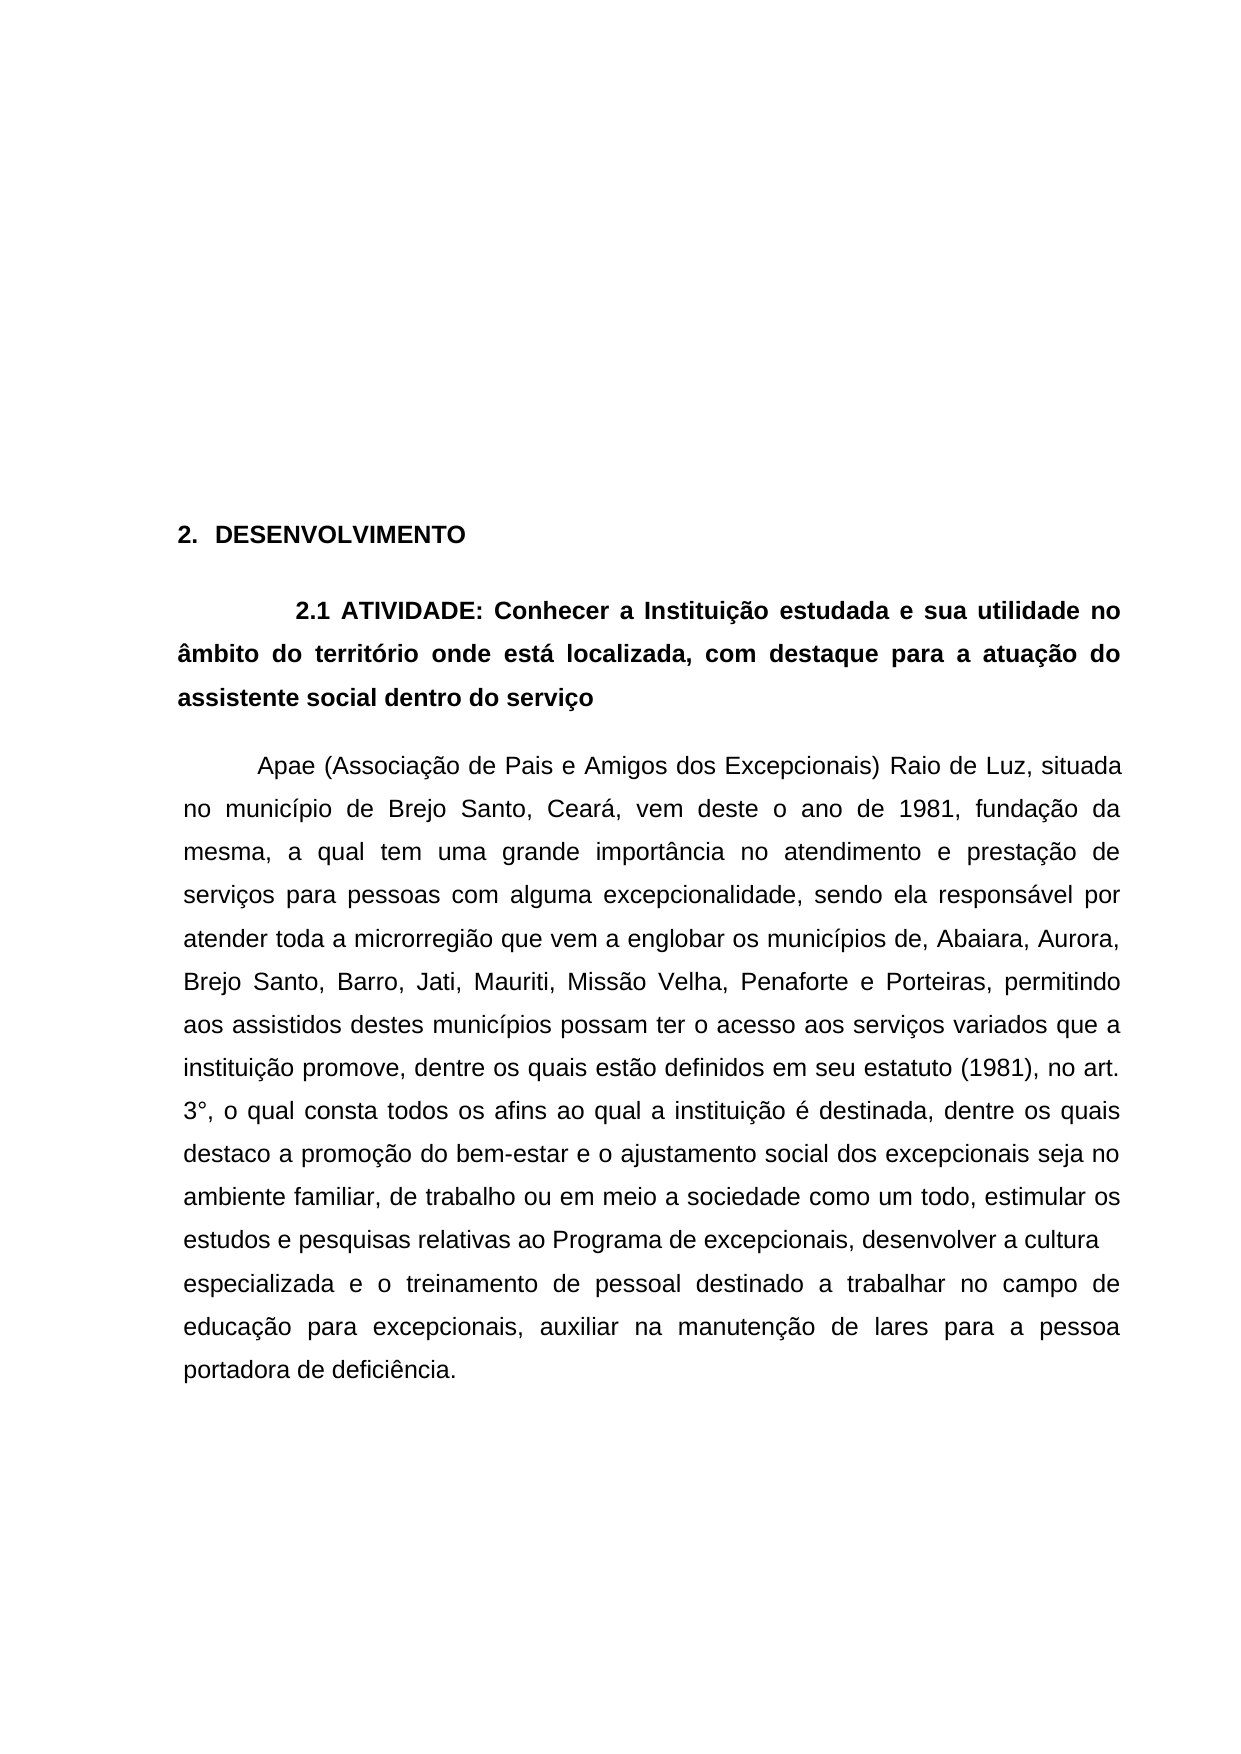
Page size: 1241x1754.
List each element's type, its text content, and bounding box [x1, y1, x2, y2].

text especializada e o treinamento de pessoal destinado a trabalhar no campo de educação para excepcionais, auxiliar na manutenção de lares para a pessoa portadora de deficiência. [183, 1269, 1122, 1384]
text 2.1 ATIVIDADE: Conhecer a Instituição estudada e sua utilidade no âmbito do território onde está localizada, com destaque para a atuação do assistente social dentro do serviço [177, 596, 1122, 711]
text Apae (Associação de Pais e Amigos dos Excepcionais) Raio de Luz, situada no município de Brejo Santo, Ceará, vem deste o ano de 1981, fundação da mesma, a qual tem uma grande importância no atendimento e prestação de serviços para pessoas com alguma excepcionalidade, sendo ela responsável por atender toda a microrregião que vem a englobar os municípios de, Abaiara, Aurora, Brejo Santo, Barro, Jati, Mauriti, Missão Velha, Penaforte e Porteiras, permitindo aos assistidos destes municípios possam ter o acesso aos serviços variados que a instituição promove, dentre os quais estão definidos em seu estatuto (1981), no art. 3°, o qual consta todos os afins ao qual a instituição é destinada, dentre os quais destaco a promoção do bem-estar e o ajustamento social dos excepcionais seja no ambiente familiar, de trabalho ou em meio a sociedade como um todo, estimular os estudos e pesquisas relativas ao Programa de excepcionais, desenvolver a cultura [183, 751, 1122, 1254]
subtitle DESENVOLVIMENTO [177, 520, 1122, 549]
